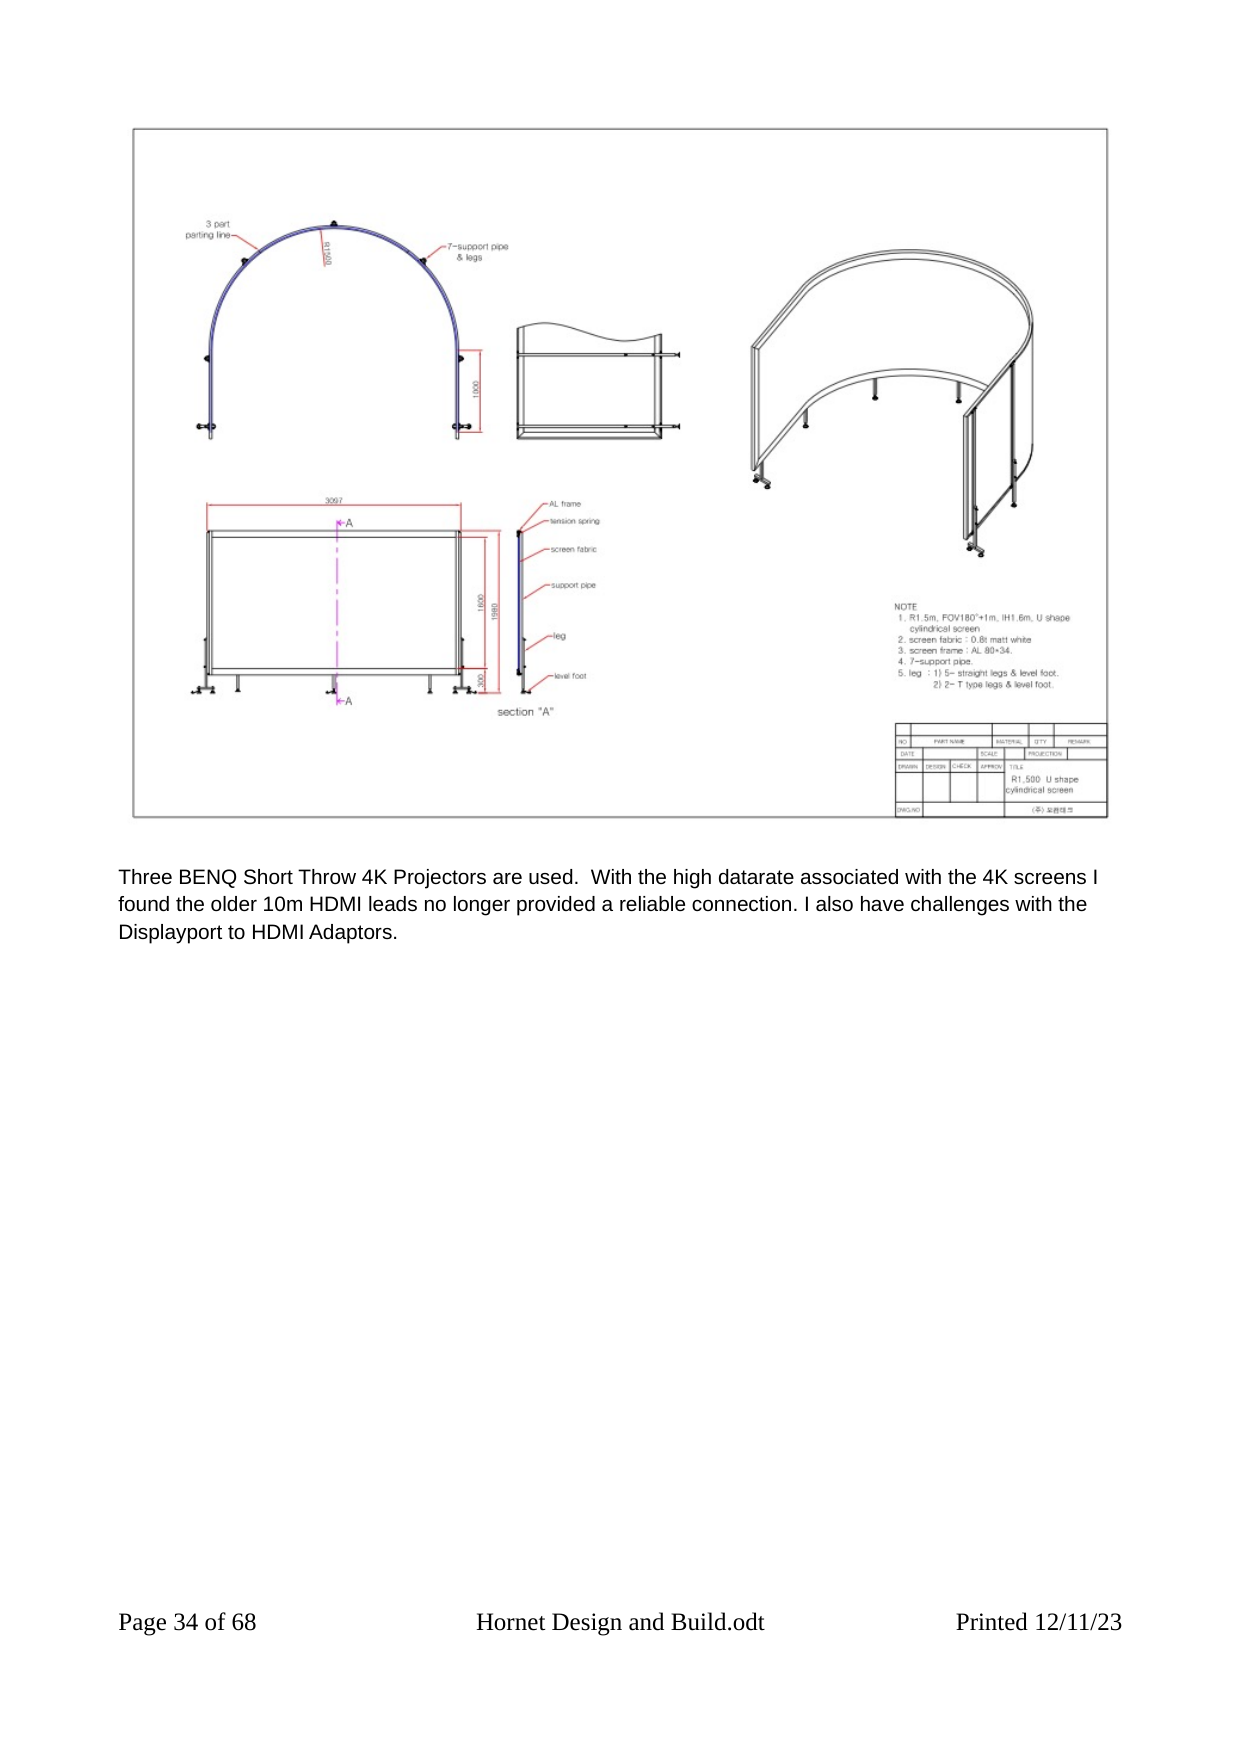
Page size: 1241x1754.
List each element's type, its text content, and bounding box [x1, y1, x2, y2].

picture [118, 118, 1123, 828]
text Three BENQ Short Throw 4K Projectors are used. With the high datarate associated with the 4K screens I found the older 10m HDMI leads no longer provided a reliable connection. I also have challenges with the Displayport to HDMI Adaptors. [118, 865, 1122, 944]
